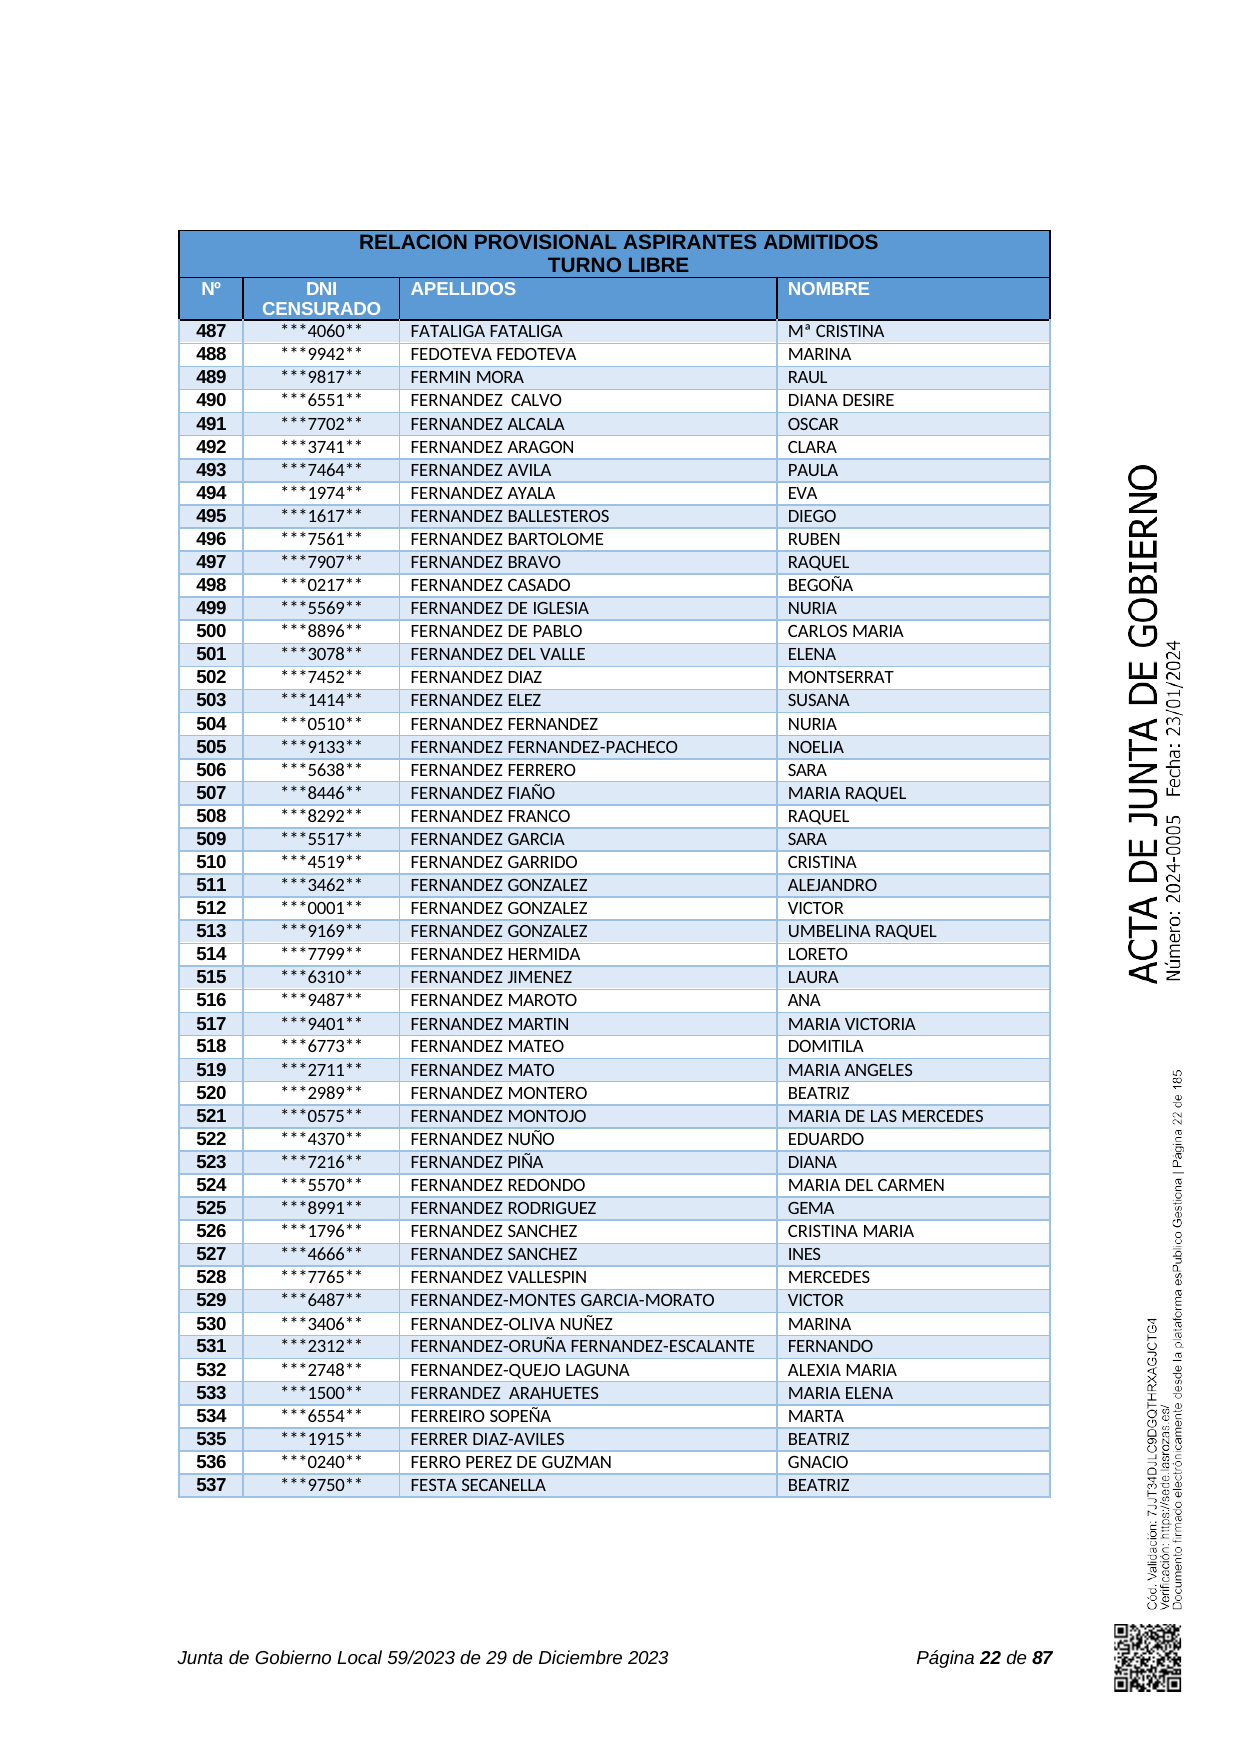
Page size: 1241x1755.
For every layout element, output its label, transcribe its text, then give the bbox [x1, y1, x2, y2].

table_cell ***0575** [244, 1106, 399, 1127]
table_cell NOELIA [778, 736, 1049, 758]
table_cell FERRER DIAZ-AVILES [400, 1429, 776, 1450]
table_cell ***7216** [244, 1152, 399, 1173]
table_cell DIANA [778, 1152, 1049, 1173]
table_cell FERNANDEZ RODRIGUEZ [400, 1198, 776, 1219]
table_cell ***7799** [244, 944, 399, 965]
table_cell ***1617** [244, 506, 399, 527]
table_cell ***2989** [244, 1082, 399, 1104]
table_cell FERNANDEZ GARRIDO [400, 852, 776, 873]
table_cell MARIA DEL CARMEN [778, 1175, 1049, 1196]
table_cell ***8446** [244, 782, 399, 804]
table_cell FERNANDEZ MONTERO [400, 1082, 776, 1104]
table_cell ***4060** [244, 321, 399, 342]
table_cell FEDOTEVA FEDOTEVA [400, 344, 776, 366]
table_cell ***9133** [244, 736, 399, 758]
table_cell 529 [180, 1290, 242, 1312]
table_cell 526 [180, 1221, 242, 1242]
table_cell ***1915** [244, 1429, 399, 1450]
table_cell 507 [180, 782, 242, 804]
table_cell 533 [180, 1382, 242, 1404]
table_cell FERNANDEZ DE PABLO [400, 621, 776, 642]
table_cell 520 [180, 1082, 242, 1104]
table_cell ***6554** [244, 1406, 399, 1427]
table_cell FERNANDEZ BRAVO [400, 552, 776, 573]
table_header RELACION PROVISIONAL ASPIRANTES ADMITIDOS TURNO LIBRE [180, 231, 1049, 277]
table_cell GNACIO [778, 1452, 1049, 1473]
table_cell ***9401** [244, 1013, 399, 1035]
table_cell 496 [180, 529, 242, 550]
table_cell VICTOR [778, 1290, 1049, 1312]
table_cell ***3462** [244, 875, 399, 896]
table_cell ***1796** [244, 1221, 399, 1242]
table_cell FERNANDEZ-OLIVA NUÑEZ [400, 1313, 776, 1335]
table_cell MARINA [778, 344, 1049, 366]
table_cell FERNANDEZ AVILA [400, 460, 776, 481]
table_cell FERMIN MORA [400, 367, 776, 389]
table_cell FERNANDEZ ALCALA [400, 413, 776, 435]
table_cell FERRO PEREZ DE GUZMAN [400, 1452, 776, 1473]
table_cell FERNANDEZ FIAÑO [400, 782, 776, 804]
table_cell 513 [180, 921, 242, 942]
table_cell ***9817** [244, 367, 399, 389]
table_cell ***7702** [244, 413, 399, 435]
table_cell ***9487** [244, 990, 399, 1012]
table_cell FERNANDEZ REDONDO [400, 1175, 776, 1196]
table_cell ***7561** [244, 529, 399, 550]
table_cell FERNANDEZ AYALA [400, 483, 776, 504]
table_cell ***1974** [244, 483, 399, 504]
table_cell ***3741** [244, 436, 399, 458]
table_cell FERNANDEZ DEL VALLE [400, 644, 776, 666]
table_cell FERNANDEZ BALLESTEROS [400, 506, 776, 527]
table_cell LORETO [778, 944, 1049, 965]
table_cell 505 [180, 736, 242, 758]
table_cell FERNANDEZ CALVO [400, 390, 776, 412]
table_cell FERNANDEZ MONTOJO [400, 1106, 776, 1127]
table_cell MARINA [778, 1313, 1049, 1335]
table_cell APELLIDOS [400, 278, 776, 319]
table_cell CARLOS MARIA [778, 621, 1049, 642]
table_cell FERNANDEZ ELEZ [400, 690, 776, 712]
table_cell 508 [180, 806, 242, 827]
table_cell 534 [180, 1406, 242, 1427]
table_cell FERNANDEZ-ORUÑA FERNANDEZ-ESCALANTE [400, 1336, 776, 1358]
table_cell FERNANDEZ NUÑO [400, 1129, 776, 1150]
table_cell 492 [180, 436, 242, 458]
table_cell 498 [180, 575, 242, 596]
table_cell CRISTINA [778, 852, 1049, 873]
table_cell 489 [180, 367, 242, 389]
table_cell ***9169** [244, 921, 399, 942]
table_cell 516 [180, 990, 242, 1012]
table_cell GEMA [778, 1198, 1049, 1219]
table_cell FERREIRO SOPEÑA [400, 1406, 776, 1427]
table_cell ***3406** [244, 1313, 399, 1335]
table_cell NURIA [778, 713, 1049, 735]
table_cell ***9750** [244, 1475, 399, 1496]
table_cell ***5517** [244, 829, 399, 850]
table_cell 499 [180, 598, 242, 619]
table_cell FERNANDEZ GONZALEZ [400, 898, 776, 919]
table_cell 488 [180, 344, 242, 366]
table_cell 515 [180, 967, 242, 988]
table_cell Nº [180, 278, 242, 319]
table_cell 525 [180, 1198, 242, 1219]
table_cell EDUARDO [778, 1129, 1049, 1150]
table_cell NOMBRE [778, 278, 1049, 319]
table_cell ***3078** [244, 644, 399, 666]
table_cell MARTA [778, 1406, 1049, 1427]
table_cell 497 [180, 552, 242, 573]
table_cell 491 [180, 413, 242, 435]
table_cell SARA [778, 829, 1049, 850]
table_cell MARIA VICTORIA [778, 1013, 1049, 1035]
table_cell FERNANDEZ MAROTO [400, 990, 776, 1012]
table_cell FERNANDEZ GARCIA [400, 829, 776, 850]
table_cell 493 [180, 460, 242, 481]
table_cell 524 [180, 1175, 242, 1196]
table_cell FERNANDEZ DIAZ [400, 667, 776, 688]
table_cell 517 [180, 1013, 242, 1035]
table_cell FERNANDEZ FERNANDEZ [400, 713, 776, 735]
table_cell 532 [180, 1359, 242, 1381]
table_cell FERNANDEZ HERMIDA [400, 944, 776, 965]
table_cell 531 [180, 1336, 242, 1358]
table_cell 530 [180, 1313, 242, 1335]
table_cell 522 [180, 1129, 242, 1150]
table_cell FERNANDEZ CASADO [400, 575, 776, 596]
table_cell ***6551** [244, 390, 399, 412]
table_cell FERNANDO [778, 1336, 1049, 1358]
table_cell ***6310** [244, 967, 399, 988]
table_cell NURIA [778, 598, 1049, 619]
table_cell ***0510** [244, 713, 399, 735]
table_cell FATALIGA FATALIGA [400, 321, 776, 342]
table_cell BEATRIZ [778, 1475, 1049, 1496]
table_cell 537 [180, 1475, 242, 1496]
table_cell FERNANDEZ MARTIN [400, 1013, 776, 1035]
table_cell FERRANDEZ ARAHUETES [400, 1382, 776, 1404]
table_cell 528 [180, 1267, 242, 1288]
table_cell ***0240** [244, 1452, 399, 1473]
table_cell ***0001** [244, 898, 399, 919]
table_cell 501 [180, 644, 242, 666]
table_cell ***6487** [244, 1290, 399, 1312]
table_cell FESTA SECANELLA [400, 1475, 776, 1496]
table_cell DNI CENSURADO [244, 278, 399, 319]
table_cell ***2711** [244, 1059, 399, 1081]
table_cell FERNANDEZ-QUEJO LAGUNA [400, 1359, 776, 1381]
table_cell RAQUEL [778, 552, 1049, 573]
table_cell FERNANDEZ GONZALEZ [400, 875, 776, 896]
table_cell OSCAR [778, 413, 1049, 435]
table_cell DIEGO [778, 506, 1049, 527]
table_cell FERNANDEZ FRANCO [400, 806, 776, 827]
table_cell ALEJANDRO [778, 875, 1049, 896]
table_cell VICTOR [778, 898, 1049, 919]
table_cell DIANA DESIRE [778, 390, 1049, 412]
table_cell 527 [180, 1244, 242, 1265]
table_cell ***7907** [244, 552, 399, 573]
table_cell ***4370** [244, 1129, 399, 1150]
table_cell ANA [778, 990, 1049, 1012]
table_cell FERNANDEZ VALLESPIN [400, 1267, 776, 1288]
table_cell 521 [180, 1106, 242, 1127]
table_cell FERNANDEZ JIMENEZ [400, 967, 776, 988]
table_cell MARIA DE LAS MERCEDES [778, 1106, 1049, 1127]
table_cell BEATRIZ [778, 1082, 1049, 1104]
table_cell MARIA RAQUEL [778, 782, 1049, 804]
table_cell FERNANDEZ GONZALEZ [400, 921, 776, 942]
table_cell FERNANDEZ FERRERO [400, 760, 776, 781]
table_cell EVA [778, 483, 1049, 504]
table_cell FERNANDEZ SANCHEZ [400, 1244, 776, 1265]
table_cell ***5570** [244, 1175, 399, 1196]
table_cell 487 [180, 321, 242, 342]
table_cell ***4519** [244, 852, 399, 873]
table_cell ***1500** [244, 1382, 399, 1404]
table_cell ***6773** [244, 1036, 399, 1058]
table_cell ELENA [778, 644, 1049, 666]
table_cell ***2748** [244, 1359, 399, 1381]
table_cell CLARA [778, 436, 1049, 458]
table_cell FERNANDEZ SANCHEZ [400, 1221, 776, 1242]
table_cell FERNANDEZ MATO [400, 1059, 776, 1081]
table_cell ***8292** [244, 806, 399, 827]
table_cell FERNANDEZ MATEO [400, 1036, 776, 1058]
table_cell 514 [180, 944, 242, 965]
table_cell FERNANDEZ FERNANDEZ-PACHECO [400, 736, 776, 758]
table_cell ***1414** [244, 690, 399, 712]
table_cell ***8896** [244, 621, 399, 642]
table_cell 518 [180, 1036, 242, 1058]
table_cell ***8991** [244, 1198, 399, 1219]
table_cell 523 [180, 1152, 242, 1173]
table_cell 495 [180, 506, 242, 527]
table_cell ***9942** [244, 344, 399, 366]
table_cell ***4666** [244, 1244, 399, 1265]
table_cell Mª CRISTINA [778, 321, 1049, 342]
table_cell 536 [180, 1452, 242, 1473]
table_cell RUBEN [778, 529, 1049, 550]
table_cell 502 [180, 667, 242, 688]
table_cell FERNANDEZ BARTOLOME [400, 529, 776, 550]
table_cell FERNANDEZ DE IGLESIA [400, 598, 776, 619]
table_cell FERNANDEZ PIÑA [400, 1152, 776, 1173]
table_cell CRISTINA MARIA [778, 1221, 1049, 1242]
table_cell ALEXIA MARIA [778, 1359, 1049, 1381]
table_cell 511 [180, 875, 242, 896]
table_cell ***5638** [244, 760, 399, 781]
table_cell SARA [778, 760, 1049, 781]
table_cell 519 [180, 1059, 242, 1081]
table_cell ***7452** [244, 667, 399, 688]
table_cell 510 [180, 852, 242, 873]
table_cell FERNANDEZ-MONTES GARCIA-MORATO [400, 1290, 776, 1312]
table_cell ***5569** [244, 598, 399, 619]
table_cell PAULA [778, 460, 1049, 481]
table_cell ***7765** [244, 1267, 399, 1288]
table_cell BEGOÑA [778, 575, 1049, 596]
table_cell MONTSERRAT [778, 667, 1049, 688]
table_cell SUSANA [778, 690, 1049, 712]
table_cell FERNANDEZ ARAGON [400, 436, 776, 458]
table_cell 506 [180, 760, 242, 781]
table_cell INES [778, 1244, 1049, 1265]
table_cell 504 [180, 713, 242, 735]
table_cell 503 [180, 690, 242, 712]
table_cell ***0217** [244, 575, 399, 596]
table_cell DOMITILA [778, 1036, 1049, 1058]
table_cell BEATRIZ [778, 1429, 1049, 1450]
table_cell 500 [180, 621, 242, 642]
table_cell 512 [180, 898, 242, 919]
table_cell MERCEDES [778, 1267, 1049, 1288]
table_cell LAURA [778, 967, 1049, 988]
table_cell MARIA ANGELES [778, 1059, 1049, 1081]
table_cell MARIA ELENA [778, 1382, 1049, 1404]
table_cell 490 [180, 390, 242, 412]
table_cell RAUL [778, 367, 1049, 389]
table_cell 509 [180, 829, 242, 850]
table_cell 535 [180, 1429, 242, 1450]
table_cell ***2312** [244, 1336, 399, 1358]
table_cell 494 [180, 483, 242, 504]
table_cell RAQUEL [778, 806, 1049, 827]
table_cell ***7464** [244, 460, 399, 481]
table_cell UMBELINA RAQUEL [778, 921, 1049, 942]
